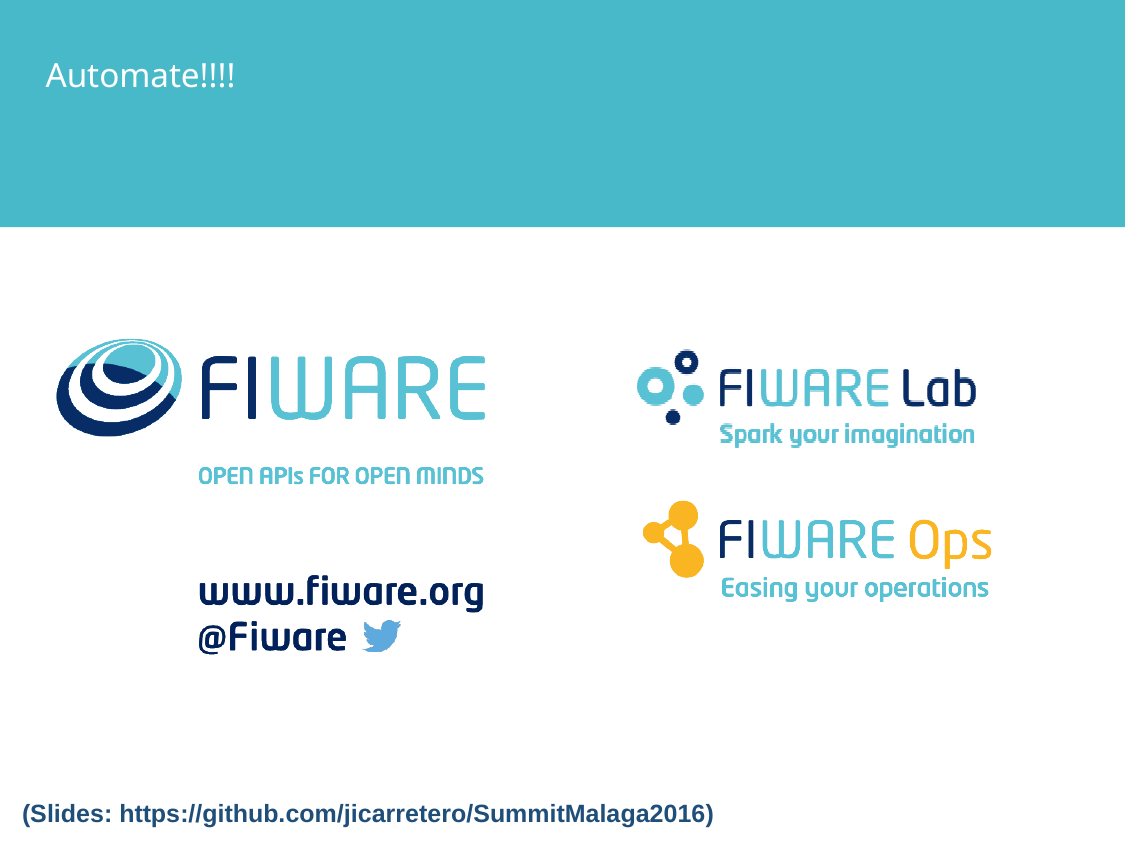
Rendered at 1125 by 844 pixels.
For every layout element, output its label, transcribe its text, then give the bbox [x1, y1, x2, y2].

text_box Automate!!!! [30, 6, 1125, 142]
picture [573, 235, 1039, 708]
text_box (Slides: https://github.com/jicarretero/SummitMalaga2016) [7, 789, 815, 835]
picture [45, 323, 503, 501]
picture [174, 555, 508, 711]
